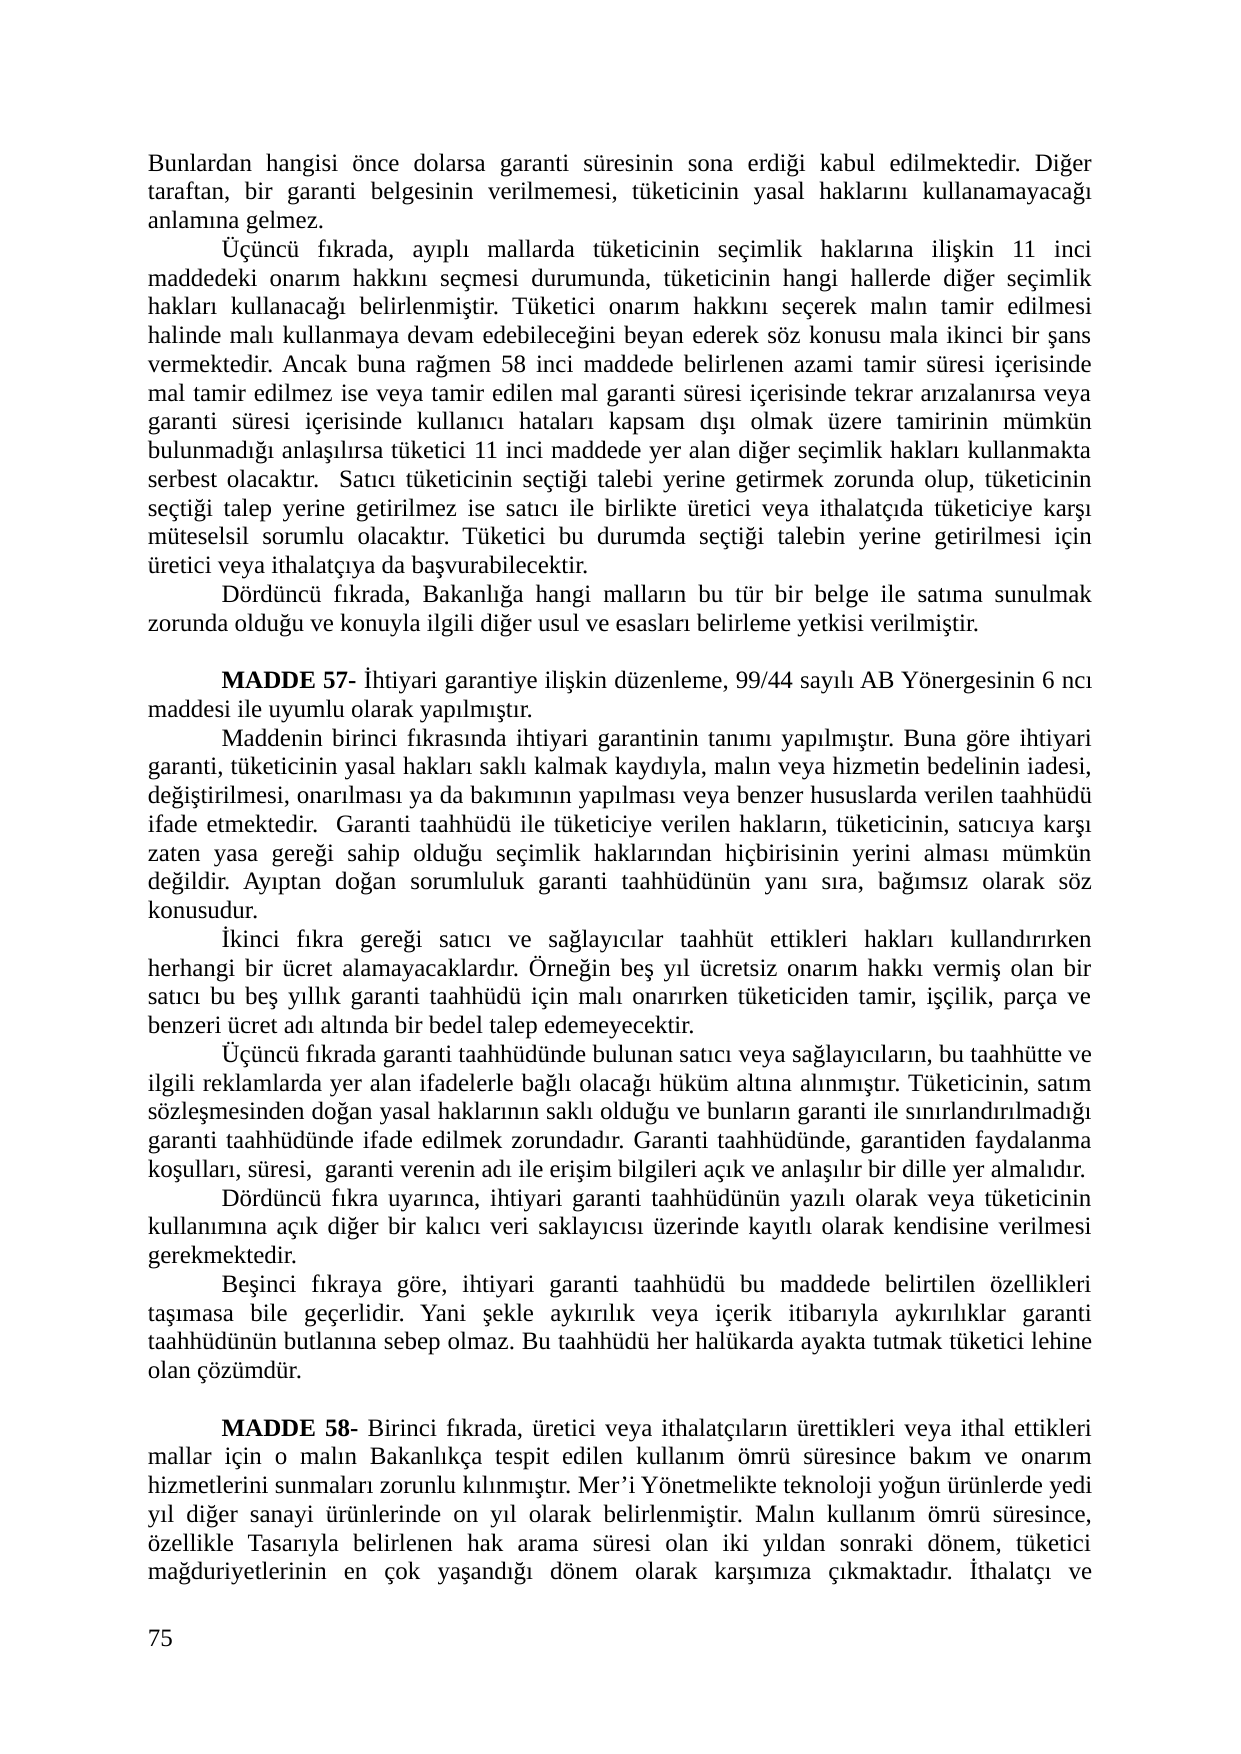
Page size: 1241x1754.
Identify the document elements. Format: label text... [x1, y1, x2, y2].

text MADDE 57- İhtiyari garantiye ilişkin düzenleme, 99/44 sayılı AB Yönergesinin 6 ncı maddesi ile uyumlu olarak yapılmıştır. [148, 665, 1093, 723]
text Üçüncü fıkrada, ayıplı mallarda tüketicinin seçimlik haklarına ilişkin 11 inci maddedeki onarım hakkını seçmesi durumunda, tüketicinin hangi hallerde diğer seçimlik hakları kullanacağı belirlenmiştir. Tüketici onarım hakkını seçerek malın tamir edilmesi halinde malı kullanmaya devam edebileceğini beyan ederek söz konusu mala ikinci bir şans vermektedir. Ancak buna rağmen 58 inci maddede belirlenen azami tamir süresi içerisinde mal tamir edilmez ise veya tamir edilen mal garanti süresi içerisinde tekrar arızalanırsa veya garanti süresi içerisinde kullanıcı hataları kapsam dışı olmak üzere tamirinin mümkün bulunmadığı anlaşılırsa tüketici 11 inci maddede yer alan diğer seçimlik hakları kullanmakta serbest olacaktır. Satıcı tüketicinin seçtiği talebi yerine getirmek zorunda olup, tüketicinin seçtiği talep yerine getirilmez ise satıcı ile birlikte üretici veya ithalatçıda tüketiciye karşı müteselsil sorumlu olacaktır. Tüketici bu durumda seçtiği talebin yerine getirilmesi için üretici veya ithalatçıya da başvurabilecektir. [148, 234, 1093, 579]
text Dördüncü fıkra uyarınca, ihtiyari garanti taahhüdünün yazılı olarak veya tüketicinin kullanımına açık diğer bir kalıcı veri saklayıcısı üzerinde kayıtlı olarak kendisine verilmesi gerekmektedir. [148, 1183, 1093, 1269]
text Maddenin birinci fıkrasında ihtiyari garantinin tanımı yapılmıştır. Buna göre ihtiyari garanti, tüketicinin yasal hakları saklı kalmak kaydıyla, malın veya hizmetin bedelinin iadesi, değiştirilmesi, onarılması ya da bakımının yapılması veya benzer hususlarda verilen taahhüdü ifade etmektedir. Garanti taahhüdü ile tüketiciye verilen hakların, tüketicinin, satıcıya karşı zaten yasa gereği sahip olduğu seçimlik haklarından hiçbirisinin yerini alması mümkün değildir. Ayıptan doğan sorumluluk garanti taahhüdünün yanı sıra, bağımsız olarak söz konusudur. [148, 723, 1093, 924]
text İkinci fıkra gereği satıcı ve sağlayıcılar taahhüt ettikleri hakları kullandırırken herhangi bir ücret alamayacaklardır. Örneğin beş yıl ücretsiz onarım hakkı vermiş olan bir satıcı bu beş yıllık garanti taahhüdü için malı onarırken tüketiciden tamir, işçilik, parça ve benzeri ücret adı altında bir bedel talep edemeyecektir. [148, 924, 1093, 1039]
text Üçüncü fıkrada garanti taahhüdünde bulunan satıcı veya sağlayıcıların, bu taahhütte ve ilgili reklamlarda yer alan ifadelerle bağlı olacağı hüküm altına alınmıştır. Tüketicinin, satım sözleşmesinden doğan yasal haklarının saklı olduğu ve bunların garanti ile sınırlandırılmadığı garanti taahhüdünde ifade edilmek zorundadır. Garanti taahhüdünde, garantiden faydalanma koşulları, süresi, garanti verenin adı ile erişim bilgileri açık ve anlaşılır bir dille yer almalıdır. [148, 1039, 1093, 1183]
text Beşinci fıkraya göre, ihtiyari garanti taahhüdü bu maddede belirtilen özellikleri taşımasa bile geçerlidir. Yani şekle aykırılık veya içerik itibarıyla aykırılıklar garanti taahhüdünün butlanına sebep olmaz. Bu taahhüdü her halükarda ayakta tutmak tüketici lehine olan çözümdür. [148, 1269, 1093, 1384]
text Dördüncü fıkrada, Bakanlığa hangi malların bu tür bir belge ile satıma sunulmak zorunda olduğu ve konuyla ilgili diğer usul ve esasları belirleme yetkisi verilmiştir. [148, 579, 1093, 636]
text Bunlardan hangisi önce dolarsa garanti süresinin sona erdiği kabul edilmektedir. Diğer taraftan, bir garanti belgesinin verilmemesi, tüketicinin yasal haklarını kullanamayacağı anlamına gelmez. [148, 148, 1093, 234]
text MADDE 58- Birinci fıkrada, üretici veya ithalatçıların ürettikleri veya ithal ettikleri mallar için o malın Bakanlıkça tespit edilen kullanım ömrü süresince bakım ve onarım hizmetlerini sunmaları zorunlu kılınmıştır. Mer’i Yönetmelikte teknoloji yoğun ürünlerde yedi yıl diğer sanayi ürünlerinde on yıl olarak belirlenmiştir. Malın kullanım ömrü süresince, özellikle Tasarıyla belirlenen hak arama süresi olan iki yıldan sonraki dönem, tüketici mağduriyetlerinin en çok yaşandığı dönem olarak karşımıza çıkmaktadır. İthalatçı ve [148, 1413, 1093, 1585]
